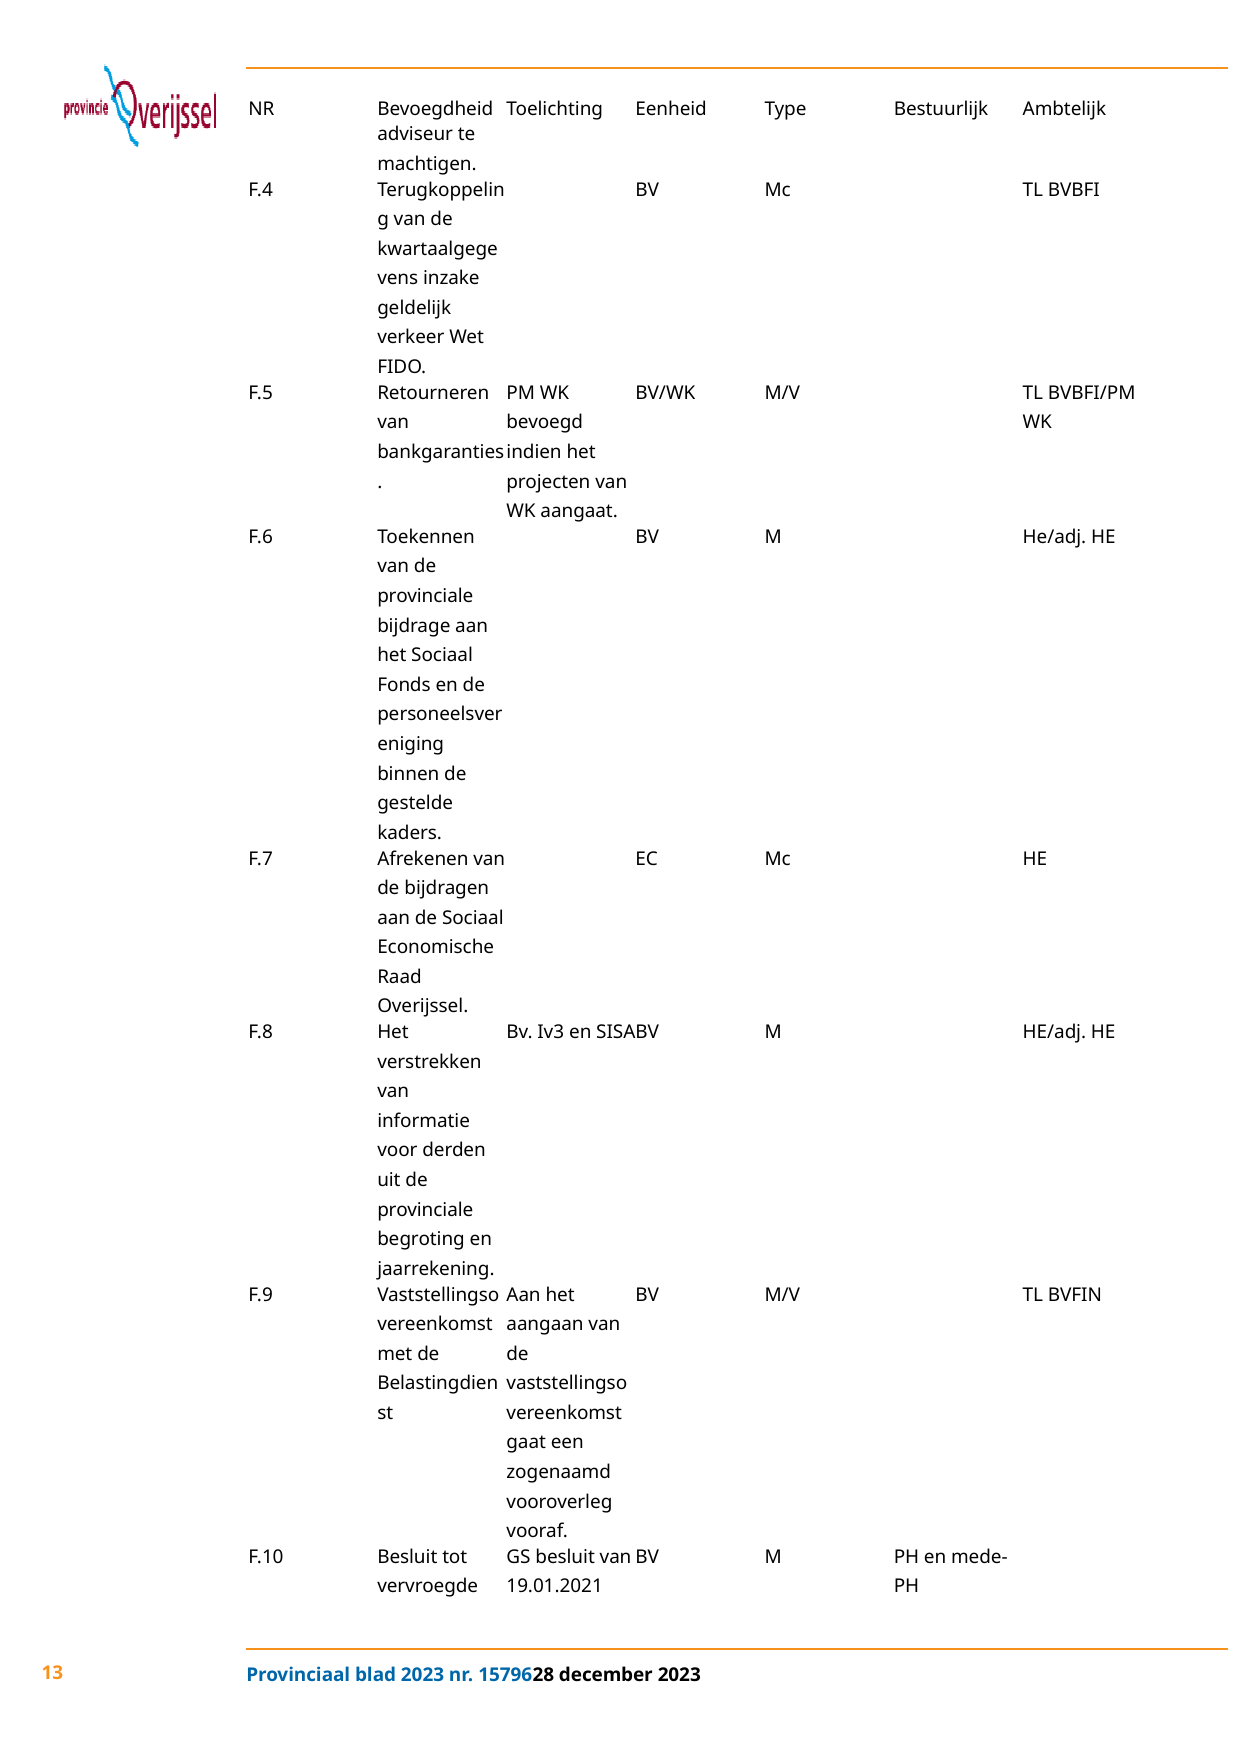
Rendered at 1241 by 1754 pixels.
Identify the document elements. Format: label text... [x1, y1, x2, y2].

table_header Ambtelijk [1023, 95, 1152, 121]
table_cell F.8 [248, 1018, 377, 1281]
table_cell Retourneren van bankgaranties. [377, 379, 506, 523]
table_cell [894, 523, 1022, 845]
table_cell Toekennen van de provinciale bijdrage aan het Sociaal Fonds en de personeelsvereniging binnen de gestelde kaders. [377, 523, 506, 845]
table_cell F.7 [248, 845, 377, 1018]
table_cell [1023, 121, 1152, 176]
table_cell [894, 1018, 1022, 1281]
table_cell [764, 121, 893, 176]
table_cell [894, 176, 1022, 379]
table_cell Terugkoppeling van de kwartaalgegevens inzake geldelijk verkeer Wet FIDO. [377, 176, 506, 379]
table_header Eenheid [635, 95, 764, 121]
table_cell PH en mede-PH [894, 1543, 1022, 1598]
table_header Bestuurlijk [894, 95, 1022, 121]
table_header Toelichting [506, 95, 635, 121]
table_cell BV [635, 1543, 764, 1598]
table_cell F.4 [248, 176, 377, 379]
table_cell EC [635, 845, 764, 1018]
table_cell [635, 121, 764, 176]
table_cell Vaststellingsovereenkomst met de Belastingdienst [377, 1281, 506, 1543]
table_cell F.6 [248, 523, 377, 845]
table_cell M/V [764, 1281, 893, 1543]
table_cell adviseur te machtigen. [377, 121, 506, 176]
table_cell TL BVFIN [1023, 1281, 1152, 1543]
picture [41, 47, 231, 172]
table_cell Het verstrekken van informatie voor derden uit de provinciale begroting en jaarrekening. [377, 1018, 506, 1281]
table_cell BV/WK [635, 379, 764, 523]
table_cell Besluit tot vervroegde [377, 1543, 506, 1598]
table_cell F.5 [248, 379, 377, 523]
table_cell BV [635, 523, 764, 845]
table_cell [1023, 1543, 1152, 1598]
table_cell BV [635, 1281, 764, 1543]
table_cell F.9 [248, 1281, 377, 1543]
table_cell GS besluit van 19.01.2021 [506, 1543, 635, 1598]
table_cell [248, 121, 377, 176]
table_cell Mc [764, 176, 893, 379]
table_cell PM WK bevoegd indien het projecten van WK aangaat. [506, 379, 635, 523]
table_cell He/adj. HE [1023, 523, 1152, 845]
table_cell TL BVBFI [1023, 176, 1152, 379]
table_cell [894, 845, 1022, 1018]
table_cell [894, 121, 1022, 176]
table_cell [506, 121, 635, 176]
table_cell M [764, 523, 893, 845]
table_cell Bv. Iv3 en SISA [506, 1018, 635, 1281]
table_cell BV [635, 1018, 764, 1281]
table_cell Mc [764, 845, 893, 1018]
table_cell [894, 1281, 1022, 1543]
table_cell M [764, 1543, 893, 1598]
table_cell [506, 523, 635, 845]
table_cell Afrekenen van de bijdragen aan de Sociaal Economische Raad Overijssel. [377, 845, 506, 1018]
table_cell HE [1023, 845, 1152, 1018]
table_header Bevoegdheid [377, 95, 506, 121]
table_cell M/V [764, 379, 893, 523]
table_cell F.10 [248, 1543, 377, 1598]
table_cell [506, 176, 635, 379]
table_cell [506, 845, 635, 1018]
table_cell M [764, 1018, 893, 1281]
table_cell Aan het aangaan van de vaststellingsovereenkomst gaat een zogenaamd vooroverleg vooraf. [506, 1281, 635, 1543]
table_cell BV [635, 176, 764, 379]
table_cell TL BVBFI/PM WK [1023, 379, 1152, 523]
table_cell HE/adj. HE [1023, 1018, 1152, 1281]
table_cell [894, 379, 1022, 523]
table_header NR [248, 95, 377, 121]
table_header Type [764, 95, 893, 121]
